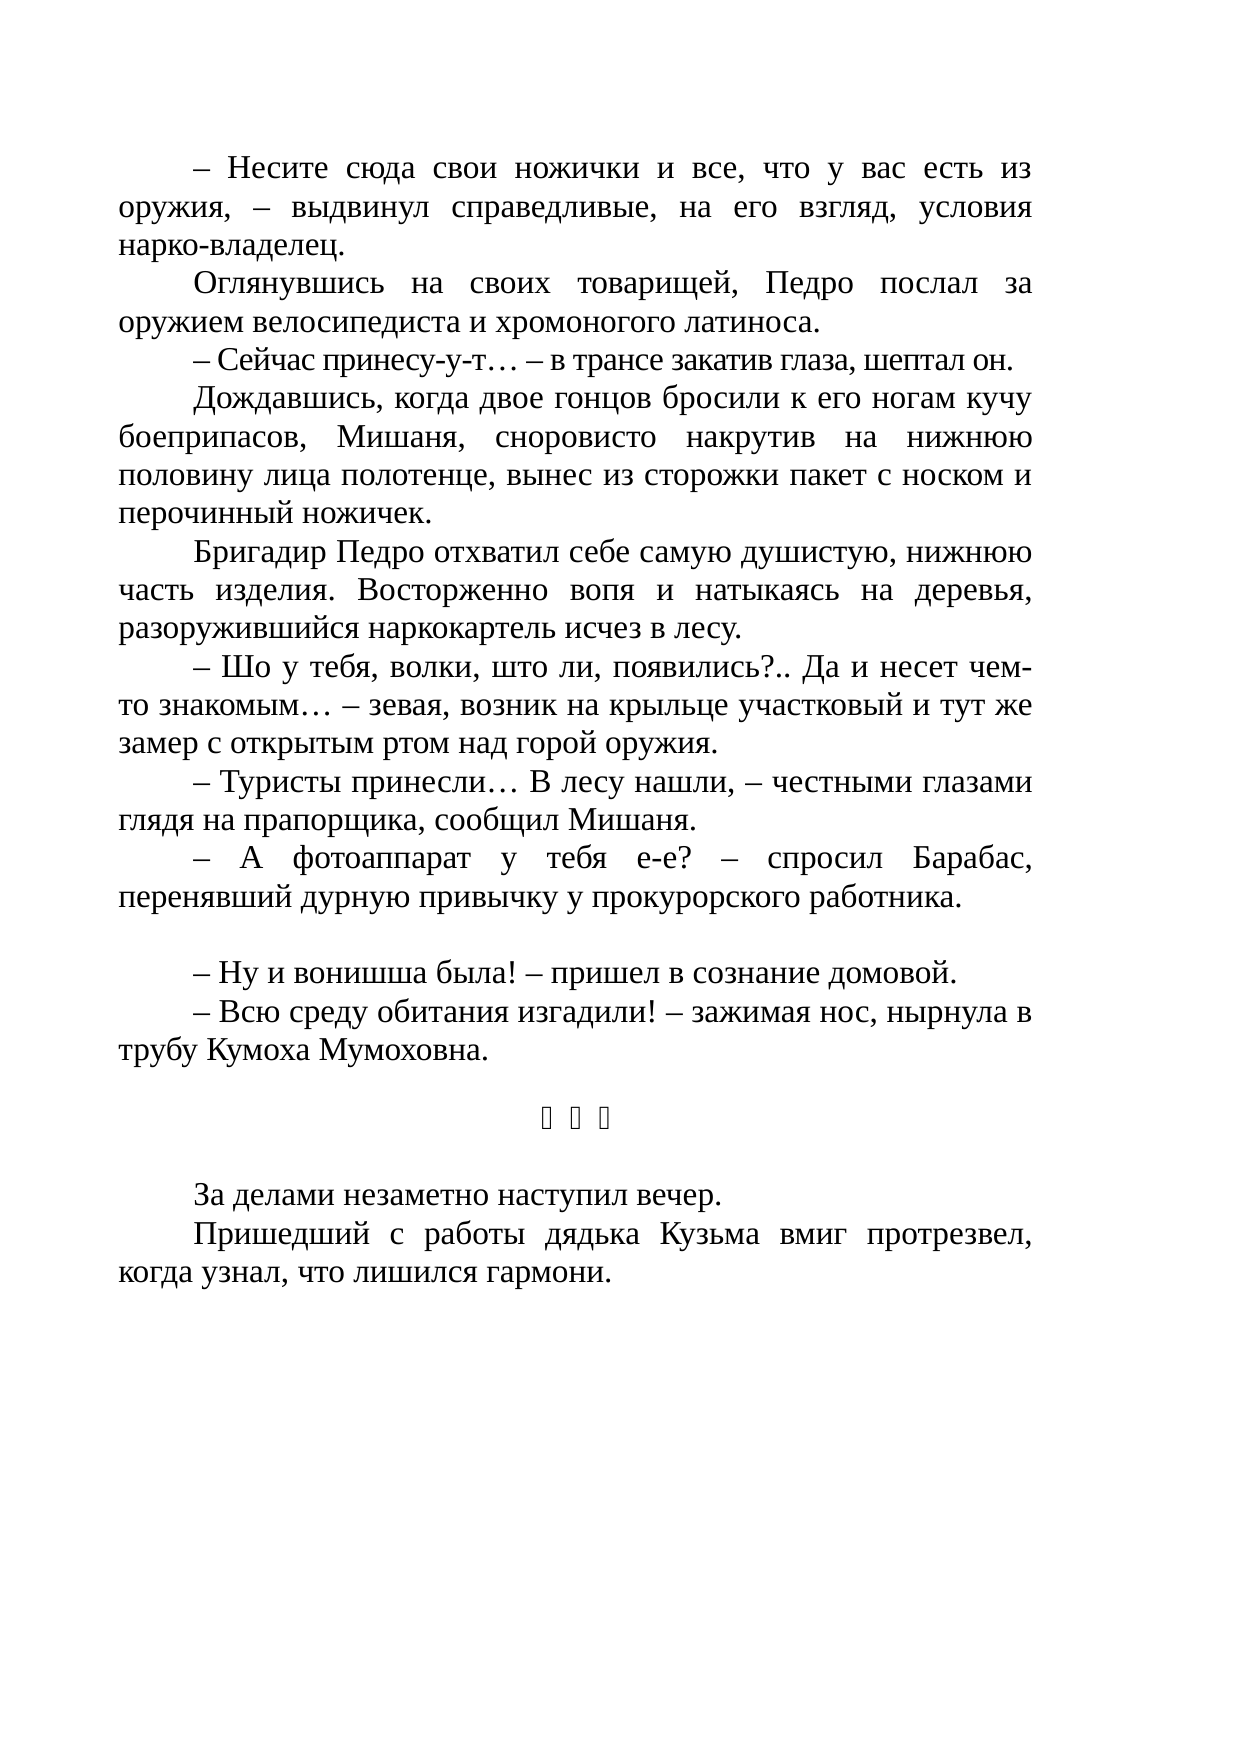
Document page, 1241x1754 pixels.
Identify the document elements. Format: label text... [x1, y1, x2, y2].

subtitle – Ну и вонишша была! – пришел в сознание домовой. [118, 953, 1033, 991]
subtitle – Сейчас принесу-у-т… – в трансе закатив глаза, шептал он. [118, 339, 1033, 378]
subtitle – А фотоаппарат у тебя е-е? – спросил Барабас, перенявший дурную привычку у прокурорского работника. [118, 838, 1033, 914]
subtitle Оглянувшись на своих товарищей, Педро послал за оружием велосипедиста и хромоногого латиноса. [118, 263, 1033, 339]
subtitle – Шо у тебя, волки, што ли, появились?.. Да и несет чем-то знакомым… – зевая, возник на крыльце участковый и тут же замер с открытым ртом над горой оружия. [118, 646, 1033, 761]
subtitle За делами незаметно наступил вечер. [118, 1175, 1033, 1213]
text * * * [118, 1106, 1033, 1136]
subtitle – Туристы принесли… В лесу нашли, – честными глазами глядя на прапорщика, сообщил Мишаня. [118, 761, 1033, 838]
subtitle Пришедший с работы дядька Кузьма вмиг протрезвел, когда узнал, что лишился гармони. [118, 1213, 1033, 1290]
subtitle Бригадир Педро отхватил себе самую душистую, нижнюю часть изделия. Восторженно вопя и натыкаясь на деревья, разоружившийся наркокартель исчез в лесу. [118, 531, 1033, 646]
subtitle – Несите сюда свои ножички и все, что у вас есть из оружия, – выдвинул справедливые, на его взгляд, условия нарко-владелец. [118, 148, 1033, 263]
subtitle Дождавшись, когда двое гонцов бросили к его ногам кучу боеприпасов, Мишаня, сноровисто накрутив на нижнюю половину лица полотенце, вынес из сторожки пакет с носком и перочинный ножичек. [118, 378, 1033, 531]
subtitle – Всю среду обитания изгадили! – зажимая нос, нырнула в трубу Кумоха Мумоховна. [118, 991, 1033, 1068]
